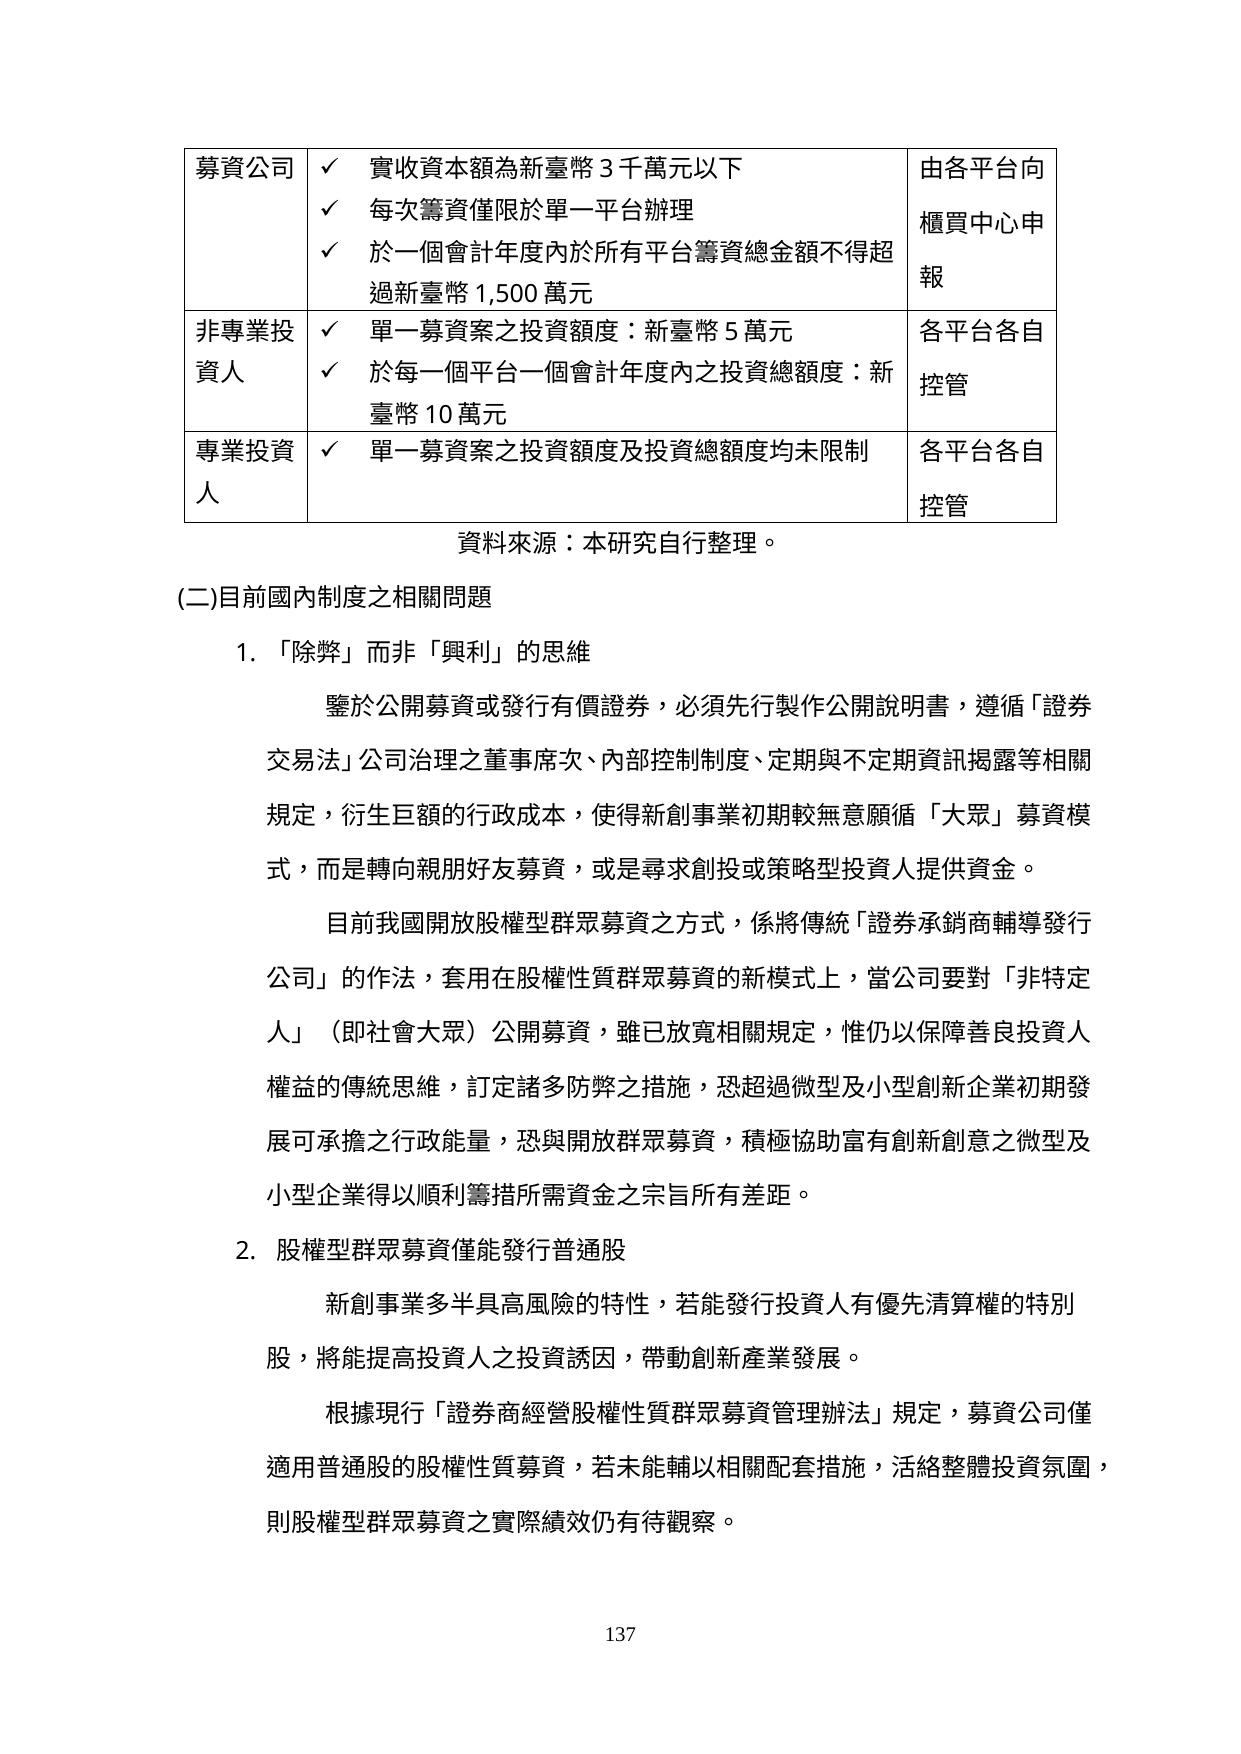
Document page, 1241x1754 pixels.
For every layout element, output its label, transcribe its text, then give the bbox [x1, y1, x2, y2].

list 「除弊」而非「興利」的思維 [235, 632, 1092, 668]
text (二)目前國內制度之相關問題 [177, 578, 1092, 614]
table_cell 單一募資案之投資額度及投資總額度均未限制 [308, 432, 907, 522]
table_cell 實收資本額為新臺幣3千萬元以下 每次籌資僅限於單一平台辦理 於一個會計年度內於所有平台籌資總金額不得超過新臺幣1,500萬元 [308, 149, 907, 310]
table_cell 專業投資人 [185, 432, 307, 522]
table_cell 單一募資案之投資額度：新臺幣5萬元 於每一個平台一個會計年度內之投資總額度：新臺幣10萬元 [308, 311, 907, 431]
table_cell 由各平台向櫃買中心申報 [908, 149, 1056, 310]
table_cell 募資公司 [185, 149, 307, 310]
text 目前我國開放股權型群眾募資之方式，係將傳統「證券承銷商輔導發行公司」的作法，套用在股權性質群眾募資的新模式上，當公司要對「非特定人」（即社會大眾）公開募資，雖已放寬相關規定，惟仍以保障善良投資人權益的傳統思維，訂定諸多防弊之措施，恐超過微型及小型創新企業初期發展可承擔之行政能量，恐與開放群眾募資，積極協助富有創新創意之微型及小型企業得以順利籌措所需資金之宗旨所有差距。 [266, 904, 1092, 1212]
text 資料來源：本研究自行整理。 [148, 523, 1092, 559]
text 新創事業多半具高風險的特性，若能發行投資人有優先清算權的特別股，將能提高投資人之投資誘因，帶動創新產業發展。 [266, 1284, 1092, 1375]
list 股權型群眾募資僅能發行普通股 [235, 1230, 1092, 1266]
table_cell 各平台各自控管 [908, 432, 1056, 522]
text 根據現行「證券商經營股權性質群眾募資管理辦法」規定，募資公司僅適用普通股的股權性質募資，若未能輔以相關配套措施，活絡整體投資氛圍，則股權型群眾募資之實際績效仍有待觀察。 [266, 1393, 1092, 1538]
table_cell 非專業投資人 [185, 311, 307, 431]
table_cell 各平台各自控管 [908, 311, 1056, 431]
text 鑒於公開募資或發行有價證券，必須先行製作公開說明書，遵循「證券交易法」公司治理之董事席次、內部控制制度、定期與不定期資訊揭露等相關規定，衍生巨額的行政成本，使得新創事業初期較無意願循「大眾」募資模式，而是轉向親朋好友募資，或是尋求創投或策略型投資人提供資金。 [266, 686, 1092, 886]
